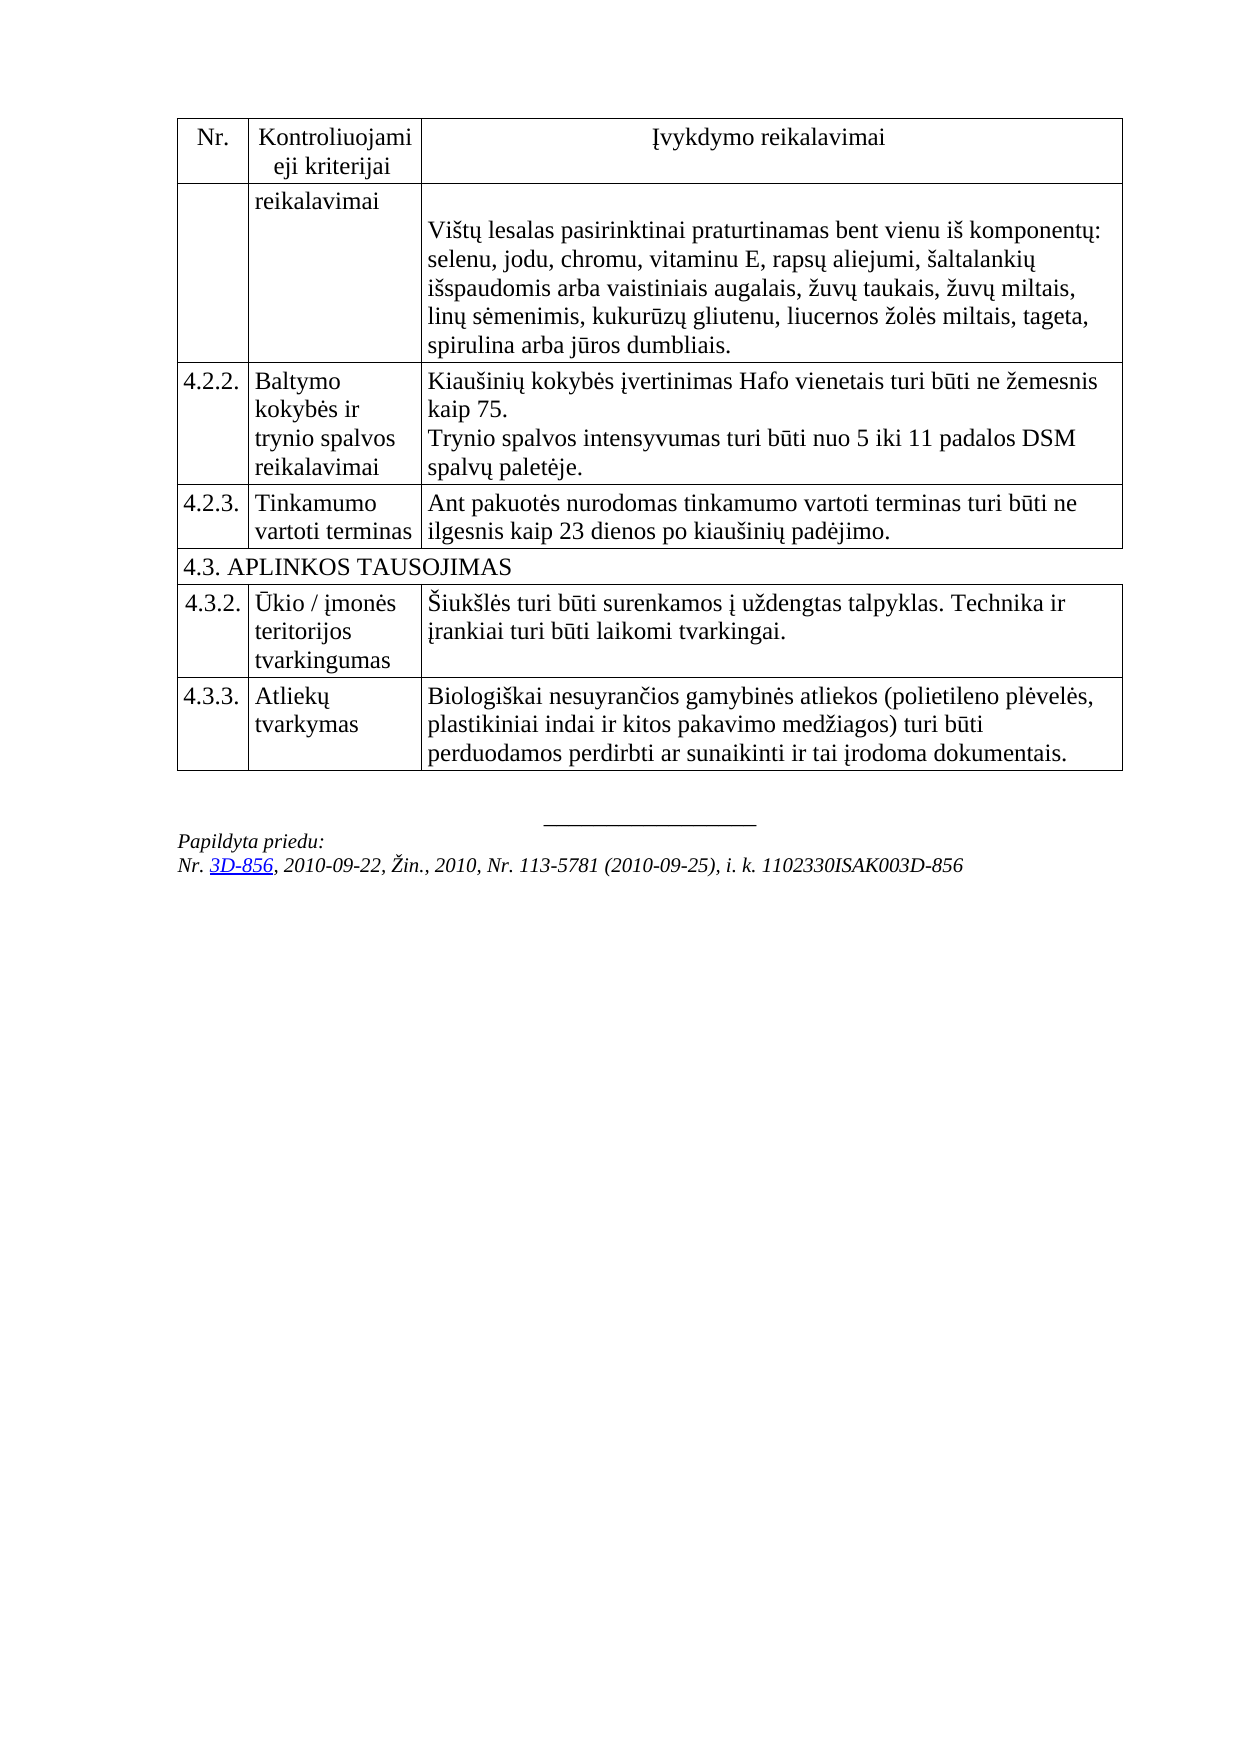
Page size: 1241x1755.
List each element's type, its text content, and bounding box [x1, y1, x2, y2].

table_header Įvykdymo reikalavimai [422, 119, 1122, 182]
table_header Nr. [178, 119, 248, 182]
table_cell [178, 184, 248, 362]
table_cell reikalavimai [249, 184, 421, 362]
table_cell 4.2.3. [178, 485, 248, 548]
table_cell Tinkamumo vartoti terminas [249, 485, 421, 548]
table_cell Kiaušinių kokybės įvertinimas Hafo vienetais turi būti ne žemesnis kaip 75. Trynio spalvos intensyvumas turi būti nuo 5 iki 11 padalos DSM spalvų paletėje. [422, 363, 1122, 484]
table_cell 4.2.2. [178, 363, 248, 484]
table_cell 4.3.2. [178, 585, 248, 677]
table_cell Atliekų tvarkymas [249, 678, 421, 770]
text Papildyta priedu: [177, 828, 1122, 853]
table_cell Vištų lesalas pasirinktinai praturtinamas bent vienu iš komponentų: selenu, jodu, chromu, vitaminu E, rapsų aliejumi, šaltalankių išspaudomis arba vaistiniais augalais, žuvų taukais, žuvų miltais, linų sėmenimis, kukurūzų gliutenu, liucernos žolės miltais, tageta, spirulina arba jūros dumbliais. [422, 184, 1122, 362]
text Nr. 3D-856, 2010-09-22, Žin., 2010, Nr. 113-5781 (2010-09-25), i. k. 1102330ISAK003D-856 [177, 853, 1122, 877]
table_cell 4.3. APLINKOS TAUSOJIMAS [178, 549, 1122, 584]
table_cell Ant pakuotės nurodomas tinkamumo vartoti terminas turi būti ne ilgesnis kaip 23 dienos po kiaušinių padėjimo. [422, 485, 1122, 548]
table_header Kontroliuojamieji kriterijai [249, 119, 421, 182]
table_cell 4.3.3. [178, 678, 248, 770]
table_cell Baltymo kokybės ir trynio spalvos reikalavimai [249, 363, 421, 484]
table_cell Ūkio / įmonės teritorijos tvarkingumas [249, 585, 421, 677]
table_cell Šiukšlės turi būti surenkamos į uždengtas talpyklas. Technika ir įrankiai turi būti laikomi tvarkingai. [422, 585, 1122, 677]
text _________________ [177, 800, 1122, 828]
table_cell Biologiškai nesuyrančios gamybinės atliekos (polietileno plėvelės, plastikiniai indai ir kitos pakavimo medžiagos) turi būti perduodamos perdirbti ar sunaikinti ir tai įrodoma dokumentais. [422, 678, 1122, 770]
